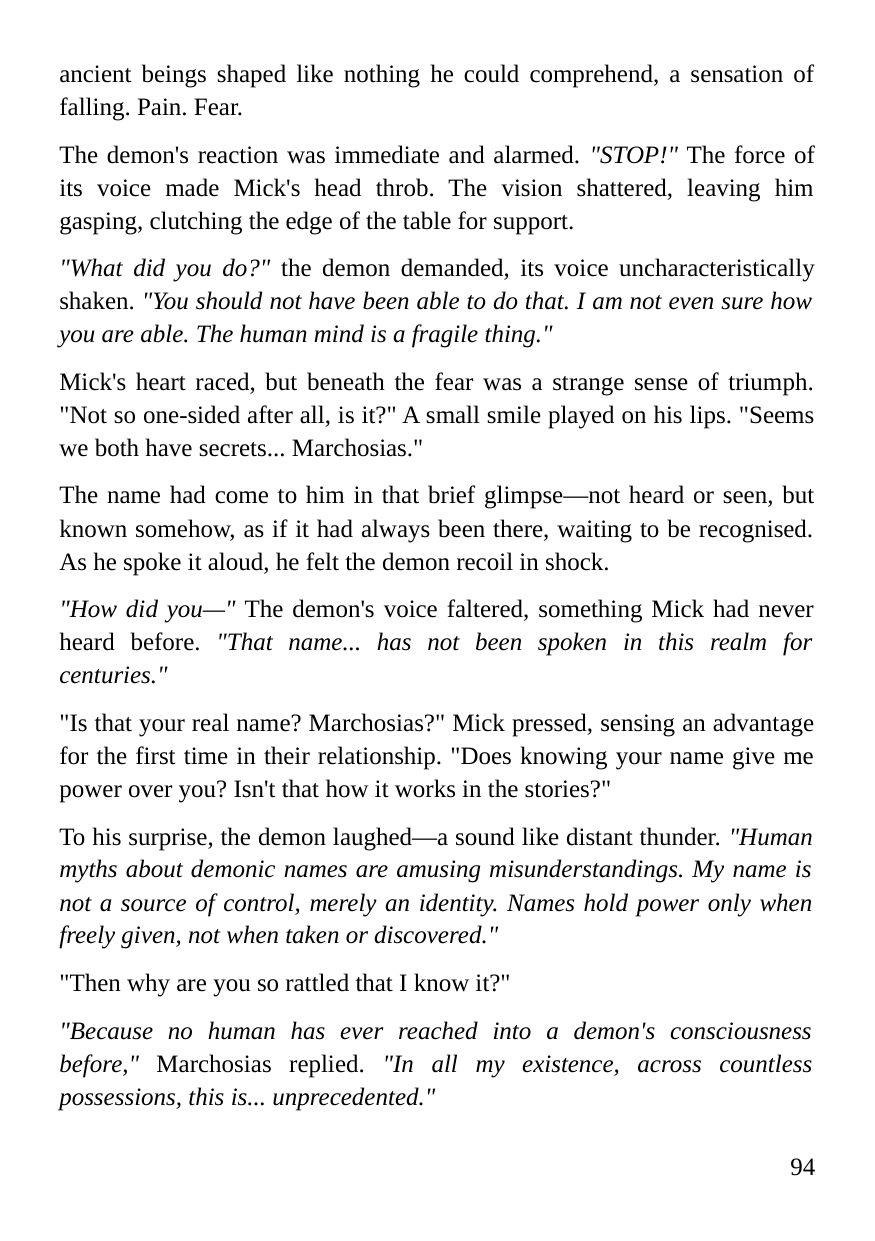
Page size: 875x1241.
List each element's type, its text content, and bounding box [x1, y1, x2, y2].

text ancient beings shaped like nothing he could comprehend, a sensation of falling. Pain. Fear. [59, 59, 815, 121]
text The demon's reaction was immediate and alarmed. "STOP!" The force of its voice made Mick's head throb. The vision shattered, leaving him gasping, clutching the edge of the table for support. [59, 140, 815, 234]
text Mick's heart raced, but beneath the fear was a strange sense of triumph. "Not so one-sided after all, is it?" A small smile played on his lips. "Seems we both have secrets... Marchosias." [59, 367, 815, 462]
text To his surprise, the demon laughed—a sound like distant thunder. "Human myths about demonic names are amusing misunderstandings. My name is not a source of control, merely an identity. Names hold power only when freely given, not when taken or discovered." [59, 822, 815, 949]
text "How did you—" The demon's voice faltered, something Mick had never heard before. "That name... has not been spoken in this realm for centuries." [59, 594, 815, 689]
text "Is that your real name? Marchosias?" Mick pressed, sensing an advantage for the first time in their relationship. "Does knowing your name give me power over you? Isn't that how it works in the stories?" [59, 708, 815, 803]
text The name had come to him in that brief glimpse—not heard or seen, but known somehow, as if it had always been there, waiting to be recognised. As he spoke it aloud, he felt the demon recoil in shock. [59, 481, 815, 575]
text "Then why are you so rattled that I know it?" [59, 968, 815, 997]
text "Because no human has ever reached into a demon's consciousness before," Marchosias replied. "In all my existence, across countless possessions, this is... unprecedented." [59, 1016, 815, 1111]
text "What did you do?" the demon demanded, its voice uncharacteristically shaken. "You should not have been able to do that. I am not even sure how you are able. The human mind is a fragile thing." [59, 253, 815, 348]
